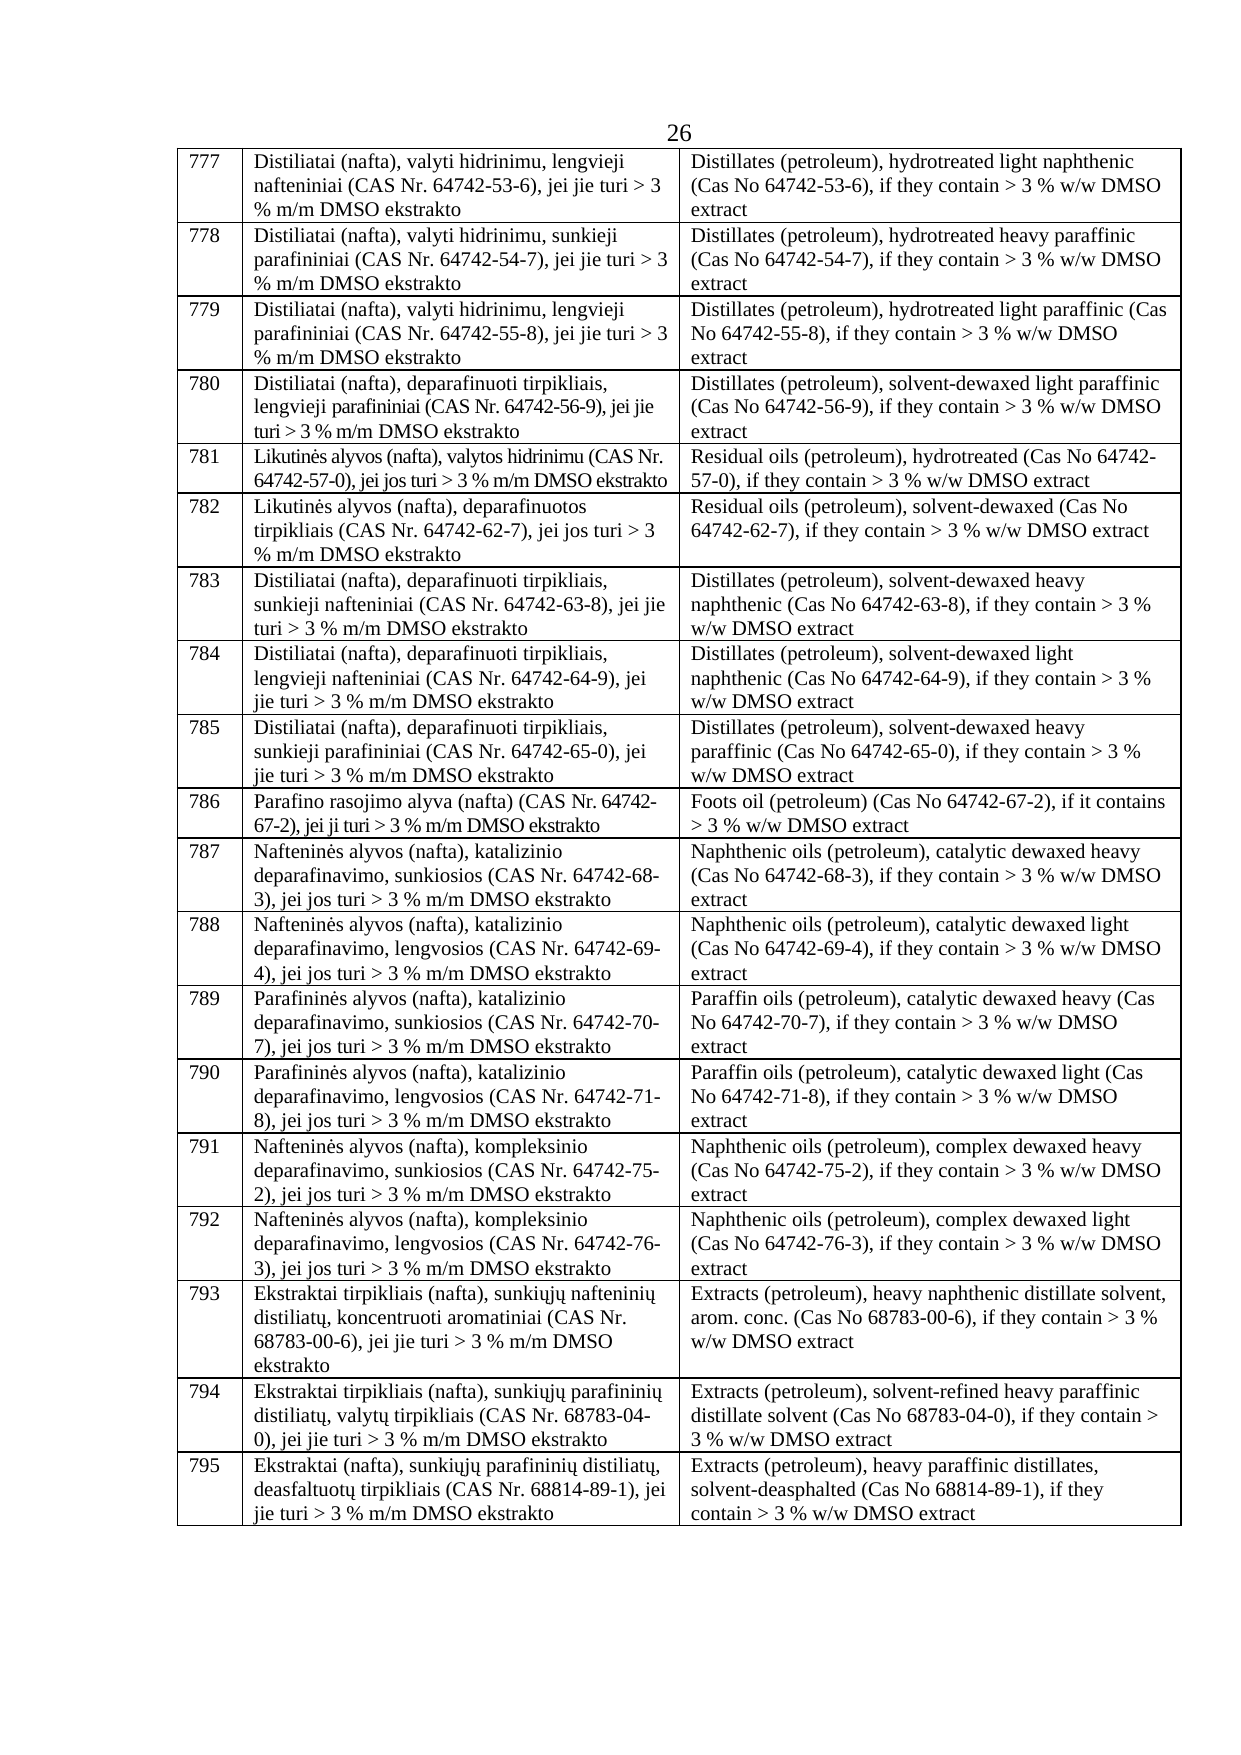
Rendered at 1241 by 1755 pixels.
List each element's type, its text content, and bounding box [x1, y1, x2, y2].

table_cell Distiliatai (nafta), deparafinuoti tirpikliais, sunkieji nafteniniai (CAS Nr. 64742-63-8), jei jie turi > 3 % m/m DMSO ekstrakto [243, 568, 679, 640]
table_cell 781 [178, 444, 242, 492]
table_cell Distiliatai (nafta), deparafinuoti tirpikliais, lengvieji parafininiai (CAS Nr. 64742-56-9), jei jie turi > 3 % m/m DMSO ekstrakto [243, 371, 679, 443]
table_cell Distiliatai (nafta), valyti hidrinimu, sunkieji parafininiai (CAS Nr. 64742-54-7), jei jie turi > 3 % m/m DMSO ekstrakto [243, 223, 679, 295]
table_cell 789 [178, 986, 242, 1058]
table_cell Nafteninės alyvos (nafta), katalizinio deparafinavimo, lengvosios (CAS Nr. 64742-69-4), jei jos turi > 3 % m/m DMSO ekstrakto [243, 912, 679, 984]
table_cell 785 [178, 715, 242, 787]
table_cell Residual oils (petroleum), solvent-dewaxed (Cas No 64742-62-7), if they contain > 3 % w/w DMSO extract [680, 494, 1180, 566]
table_cell Distillates (petroleum), solvent-dewaxed heavy paraffinic (Cas No 64742-65-0), if they contain > 3 % w/w DMSO extract [680, 715, 1180, 787]
table_cell Distillates (petroleum), solvent-dewaxed light paraffinic (Cas No 64742-56-9), if they contain > 3 % w/w DMSO extract [680, 371, 1180, 443]
table_cell Parafininės alyvos (nafta), katalizinio deparafinavimo, sunkiosios (CAS Nr. 64742-70-7), jei jos turi > 3 % m/m DMSO ekstrakto [243, 986, 679, 1058]
table_cell Distillates (petroleum), hydrotreated heavy paraffinic (Cas No 64742-54-7), if they contain > 3 % w/w DMSO extract [680, 223, 1180, 295]
table_cell Distiliatai (nafta), valyti hidrinimu, lengvieji parafininiai (CAS Nr. 64742-55-8), jei jie turi > 3 % m/m DMSO ekstrakto [243, 297, 679, 369]
table_cell 792 [178, 1207, 242, 1279]
table_cell Distiliatai (nafta), deparafinuoti tirpikliais, sunkieji parafininiai (CAS Nr. 64742-65-0), jei jie turi > 3 % m/m DMSO ekstrakto [243, 715, 679, 787]
table_cell Ekstraktai tirpikliais (nafta), sunkiųjų parafininių distiliatų, valytų tirpikliais (CAS Nr. 68783-04-0), jei jie turi > 3 % m/m DMSO ekstrakto [243, 1379, 679, 1451]
table_cell Paraffin oils (petroleum), catalytic dewaxed light (Cas No 64742-71-8), if they contain > 3 % w/w DMSO extract [680, 1060, 1180, 1132]
table_cell 777 [178, 149, 242, 221]
table_cell 786 [178, 789, 242, 837]
table_cell Parafino rasojimo alyva (nafta) (CAS Nr. 64742-67-2), jei ji turi > 3 % m/m DMSO ekstrakto [243, 789, 679, 837]
table_cell Ekstraktai tirpikliais (nafta), sunkiųjų nafteninių distiliatų, koncentruoti aromatiniai (CAS Nr. 68783-00-6), jei jie turi > 3 % m/m DMSO ekstrakto [243, 1281, 679, 1377]
table_cell Distiliatai (nafta), deparafinuoti tirpikliais, lengvieji nafteniniai (CAS Nr. 64742-64-9), jei jie turi > 3 % m/m DMSO ekstrakto [243, 641, 679, 713]
table_cell Parafininės alyvos (nafta), katalizinio deparafinavimo, lengvosios (CAS Nr. 64742-71-8), jei jos turi > 3 % m/m DMSO ekstrakto [243, 1060, 679, 1132]
table_cell Likutinės alyvos (nafta), valytos hidrinimu (CAS Nr. 64742-57-0), jei jos turi > 3 % m/m DMSO ekstrakto [243, 444, 679, 492]
table_cell 782 [178, 494, 242, 566]
table_cell Naphthenic oils (petroleum), complex dewaxed heavy (Cas No 64742-75-2), if they contain > 3 % w/w DMSO extract [680, 1134, 1180, 1206]
table_cell Naphthenic oils (petroleum), complex dewaxed light (Cas No 64742-76-3), if they contain > 3 % w/w DMSO extract [680, 1207, 1180, 1279]
table_cell Likutinės alyvos (nafta), deparafinuotos tirpikliais (CAS Nr. 64742-62-7), jei jos turi > 3 % m/m DMSO ekstrakto [243, 494, 679, 566]
table_cell 795 [178, 1453, 242, 1525]
table_cell Foots oil (petroleum) (Cas No 64742-67-2), if it contains > 3 % w/w DMSO extract [680, 789, 1180, 837]
table_cell 783 [178, 568, 242, 640]
table_cell Distillates (petroleum), solvent-dewaxed heavy naphthenic (Cas No 64742-63-8), if they contain > 3 % w/w DMSO extract [680, 568, 1180, 640]
table_cell 779 [178, 297, 242, 369]
table_cell Distiliatai (nafta), valyti hidrinimu, lengvieji nafteniniai (CAS Nr. 64742-53-6), jei jie turi > 3 % m/m DMSO ekstrakto [243, 149, 679, 221]
table_cell Nafteninės alyvos (nafta), kompleksinio deparafinavimo, sunkiosios (CAS Nr. 64742-75-2), jei jos turi > 3 % m/m DMSO ekstrakto [243, 1134, 679, 1206]
table_cell 784 [178, 641, 242, 713]
table_cell Nafteninės alyvos (nafta), kompleksinio deparafinavimo, lengvosios (CAS Nr. 64742-76-3), jei jos turi > 3 % m/m DMSO ekstrakto [243, 1207, 679, 1279]
table_cell 791 [178, 1134, 242, 1206]
table_cell Distillates (petroleum), hydrotreated light naphthenic (Cas No 64742-53-6), if they contain > 3 % w/w DMSO extract [680, 149, 1180, 221]
table_cell 787 [178, 839, 242, 911]
table_cell Nafteninės alyvos (nafta), katalizinio deparafinavimo, sunkiosios (CAS Nr. 64742-68-3), jei jos turi > 3 % m/m DMSO ekstrakto [243, 839, 679, 911]
table_cell Naphthenic oils (petroleum), catalytic dewaxed heavy (Cas No 64742-68-3), if they contain > 3 % w/w DMSO extract [680, 839, 1180, 911]
table_cell Extracts (petroleum), heavy naphthenic distillate solvent, arom. conc. (Cas No 68783-00-6), if they contain > 3 % w/w DMSO extract [680, 1281, 1180, 1377]
table_cell Distillates (petroleum), solvent-dewaxed light naphthenic (Cas No 64742-64-9), if they contain > 3 % w/w DMSO extract [680, 641, 1180, 713]
table_cell Ekstraktai (nafta), sunkiųjų parafininių distiliatų, deasfaltuotų tirpikliais (CAS Nr. 68814-89-1), jei jie turi > 3 % m/m DMSO ekstrakto [243, 1453, 679, 1525]
table_cell 780 [178, 371, 242, 443]
table_cell Residual oils (petroleum), hydrotreated (Cas No 64742-57-0), if they contain > 3 % w/w DMSO extract [680, 444, 1180, 492]
table_cell 790 [178, 1060, 242, 1132]
table_cell 794 [178, 1379, 242, 1451]
table_cell Extracts (petroleum), solvent-refined heavy paraffinic distillate solvent (Cas No 68783-04-0), if they contain > 3 % w/w DMSO extract [680, 1379, 1180, 1451]
table_cell 788 [178, 912, 242, 984]
table_cell Naphthenic oils (petroleum), catalytic dewaxed light (Cas No 64742-69-4), if they contain > 3 % w/w DMSO extract [680, 912, 1180, 984]
table_cell Paraffin oils (petroleum), catalytic dewaxed heavy (Cas No 64742-70-7), if they contain > 3 % w/w DMSO extract [680, 986, 1180, 1058]
table_cell Extracts (petroleum), heavy paraffinic distillates, solvent-deasphalted (Cas No 68814-89-1), if they contain > 3 % w/w DMSO extract [680, 1453, 1180, 1525]
table_cell Distillates (petroleum), hydrotreated light paraffinic (Cas No 64742-55-8), if they contain > 3 % w/w DMSO extract [680, 297, 1180, 369]
table_cell 778 [178, 223, 242, 295]
table_cell 793 [178, 1281, 242, 1377]
